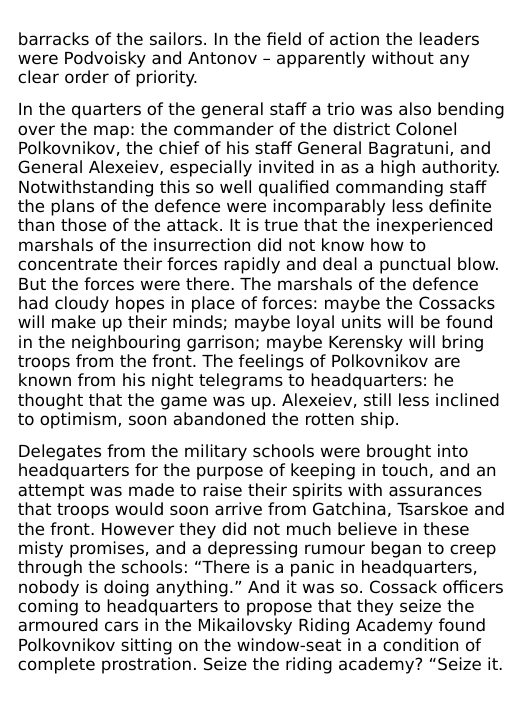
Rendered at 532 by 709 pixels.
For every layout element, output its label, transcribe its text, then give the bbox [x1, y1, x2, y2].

text barracks of the sailors. In the field of action the leaders were Podvoisky and Antonov – apparently without any clear order of priority. [18, 29, 514, 88]
text Delegates from the military schools were brought into headquarters for the purpose of keeping in touch, and an attempt was made to raise their spirits with assurances that troops would soon arrive from Gatchina, Tsarskoe and the front. However they did not much believe in these misty promises, and a depressing rumour began to creep through the schools: “There is a panic in headquarters, nobody is doing anything.” And it was so. Cossack officers coming to headquarters to propose that they seize the armoured cars in the Mikailovsky Riding Academy found Polkovnikov sitting on the window-seat in a condition of complete prostration. Seize the riding academy? “Seize it. [18, 442, 514, 674]
text In the quarters of the general staff a trio was also bending over the map: the commander of the district Colonel Polkovnikov, the chief of his staff General Bagratuni, and General Alexeiev, especially invited in as a high authority. Notwithstanding this so well qualified commanding staff the plans of the defence were incomparably less definite than those of the attack. It is true that the inexperienced marshals of the insurrection did not know how to concentrate their forces rapidly and deal a punctual blow. But the forces were there. The marshals of the defence had cloudy hopes in place of forces: maybe the Cossacks will make up their minds; maybe loyal units will be found in the neighbouring garrison; maybe Kerensky will bring troops from the front. The feelings of Polkovnikov are known from his night telegrams to headquarters: he thought that the game was up. Alexeiev, still less inclined to optimism, soon abandoned the rotten ship. [18, 100, 514, 429]
